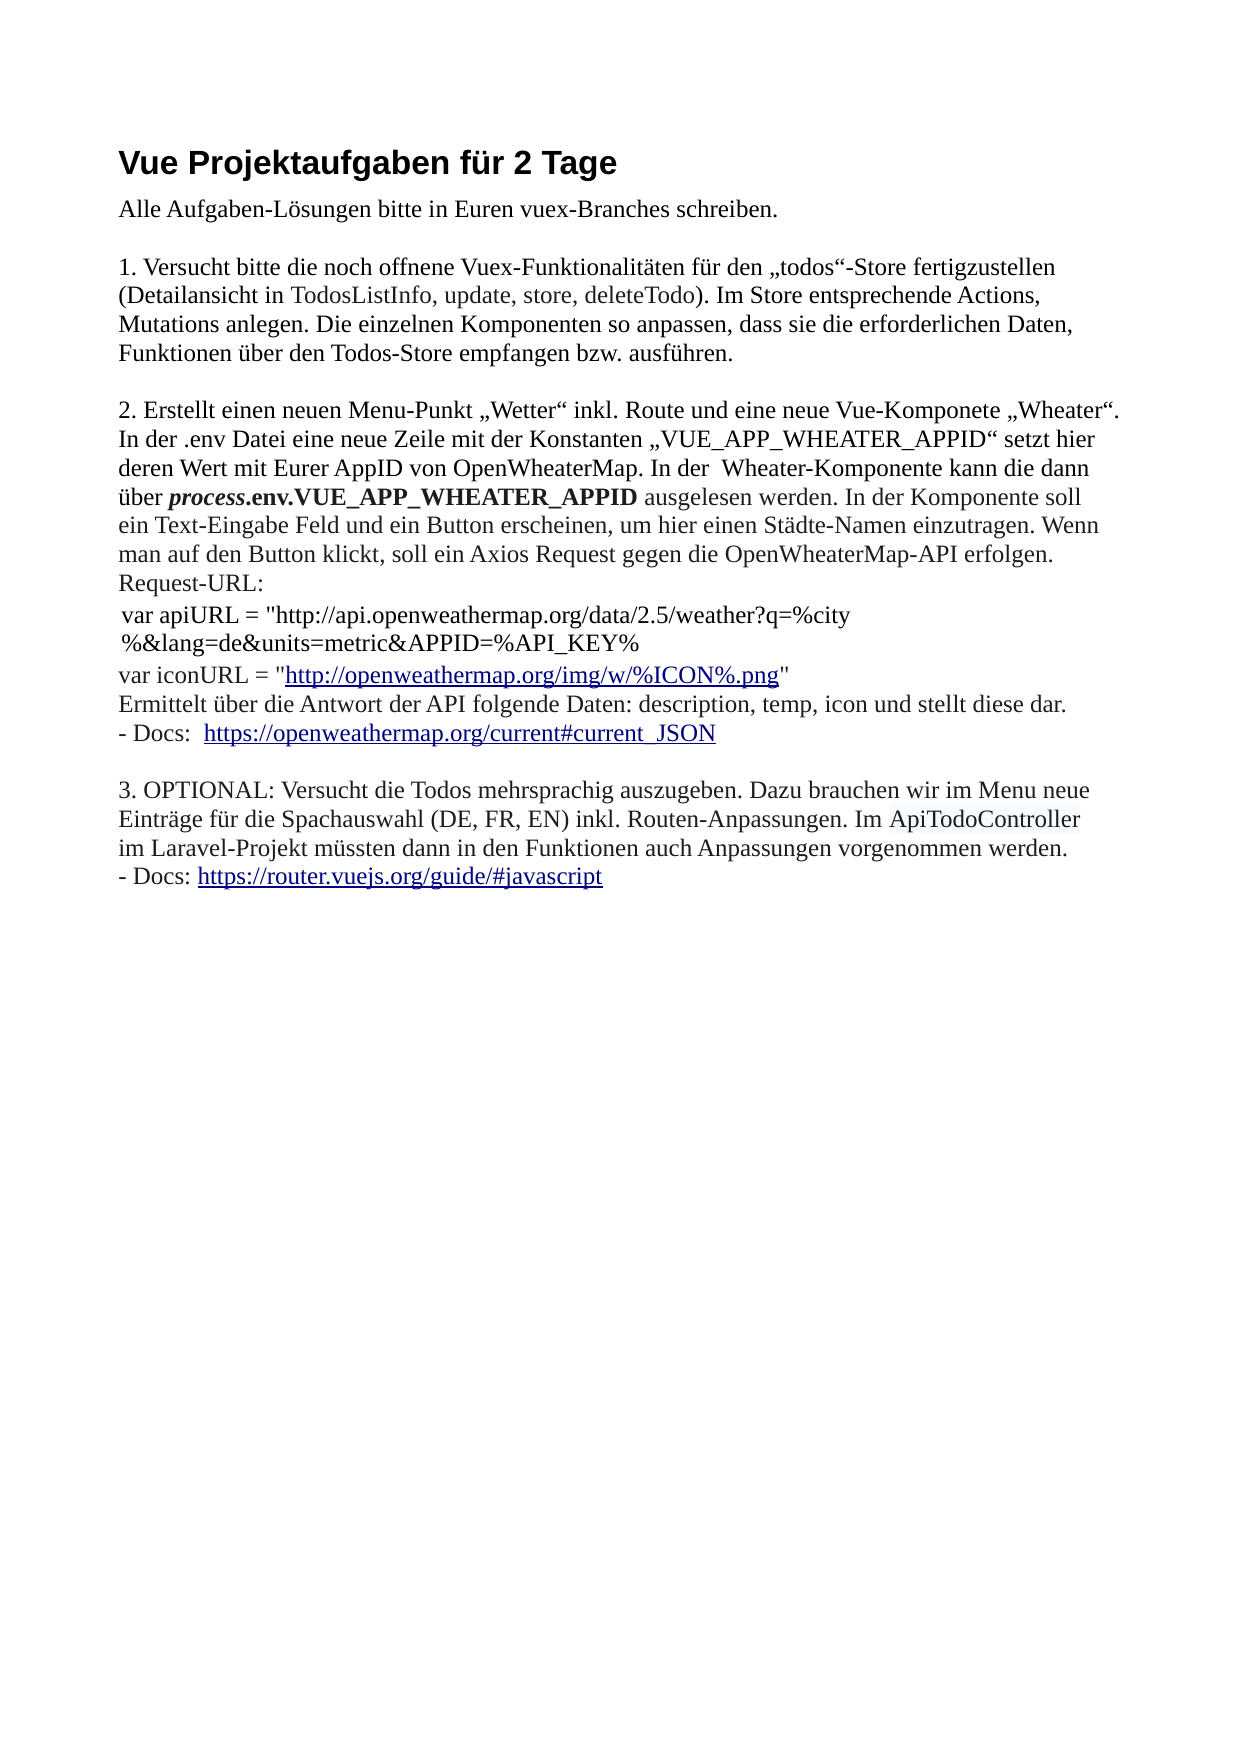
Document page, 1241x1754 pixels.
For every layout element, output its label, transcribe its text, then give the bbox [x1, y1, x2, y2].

text Ermittelt über die Antwort der API folgende Daten: description, temp, icon und stellt diese dar. [118, 689, 1122, 718]
text im Laravel-Projekt müssten dann in den Funktionen auch Anpassungen vorgenommen werden. [118, 833, 1122, 861]
text 1. Versucht bitte die noch offnene Vuex-Funktionalitäten für den „todos“-Store fertigzustellen (Detailansicht in TodosListInfo, update, store, deleteTodo). Im Store entsprechende Actions, Mutations anlegen. Die einzelnen Komponenten so anpassen, dass sie die erforderlichen Daten, Funktionen über den Todos-Store empfangen bzw. ausführen. [118, 252, 1122, 367]
text var iconURL = "http://openweathermap.org/img/w/%ICON%.png" [118, 660, 1122, 689]
text 3. OPTIONAL: Versucht die Todos mehrsprachig auszugeben. Dazu brauchen wir im Menu neue Einträge für die Spachauswahl (DE, FR, EN) inkl. Routen-Anpassungen. Im ApiTodoController [118, 775, 1122, 833]
subtitle Vue Projektaufgaben für 2 Tage [118, 143, 1122, 182]
text 2. Erstellt einen neuen Menu-Punkt „Wetter“ inkl. Route und eine neue Vue-Komponete „Wheater“. [118, 396, 1122, 424]
text - Docs: https://openweathermap.org/current#current_JSON [118, 718, 1122, 746]
text - Docs: https://router.vuejs.org/guide/#javascript [118, 861, 1122, 890]
text ein Text-Eingabe Feld und ein Button erscheinen, um hier einen Städte-Namen einzutragen. Wenn man auf den Button klickt, soll ein Axios Request gegen die OpenWheaterMap-API erfolgen. [118, 511, 1122, 568]
table_header var apiURL = "http://api.openweathermap.org/data/2.5/weather?q=%city%&lang=de&units=metric&APPID=%API_KEY% [118, 597, 1122, 660]
text deren Wert mit Eurer AppID von OpenWheaterMap. In der Wheater-Komponente kann die dann [118, 453, 1122, 482]
text Alle Aufgaben-Lösungen bitte in Euren vuex-Branches schreiben. [118, 194, 1122, 223]
text über process.env.VUE_APP_WHEATER_APPID ausgelesen werden. In der Komponente soll [118, 482, 1122, 511]
text In der .env Datei eine neue Zeile mit der Konstanten „VUE_APP_WHEATER_APPID“ setzt hier [118, 424, 1122, 453]
text Request-URL: [118, 568, 1122, 597]
